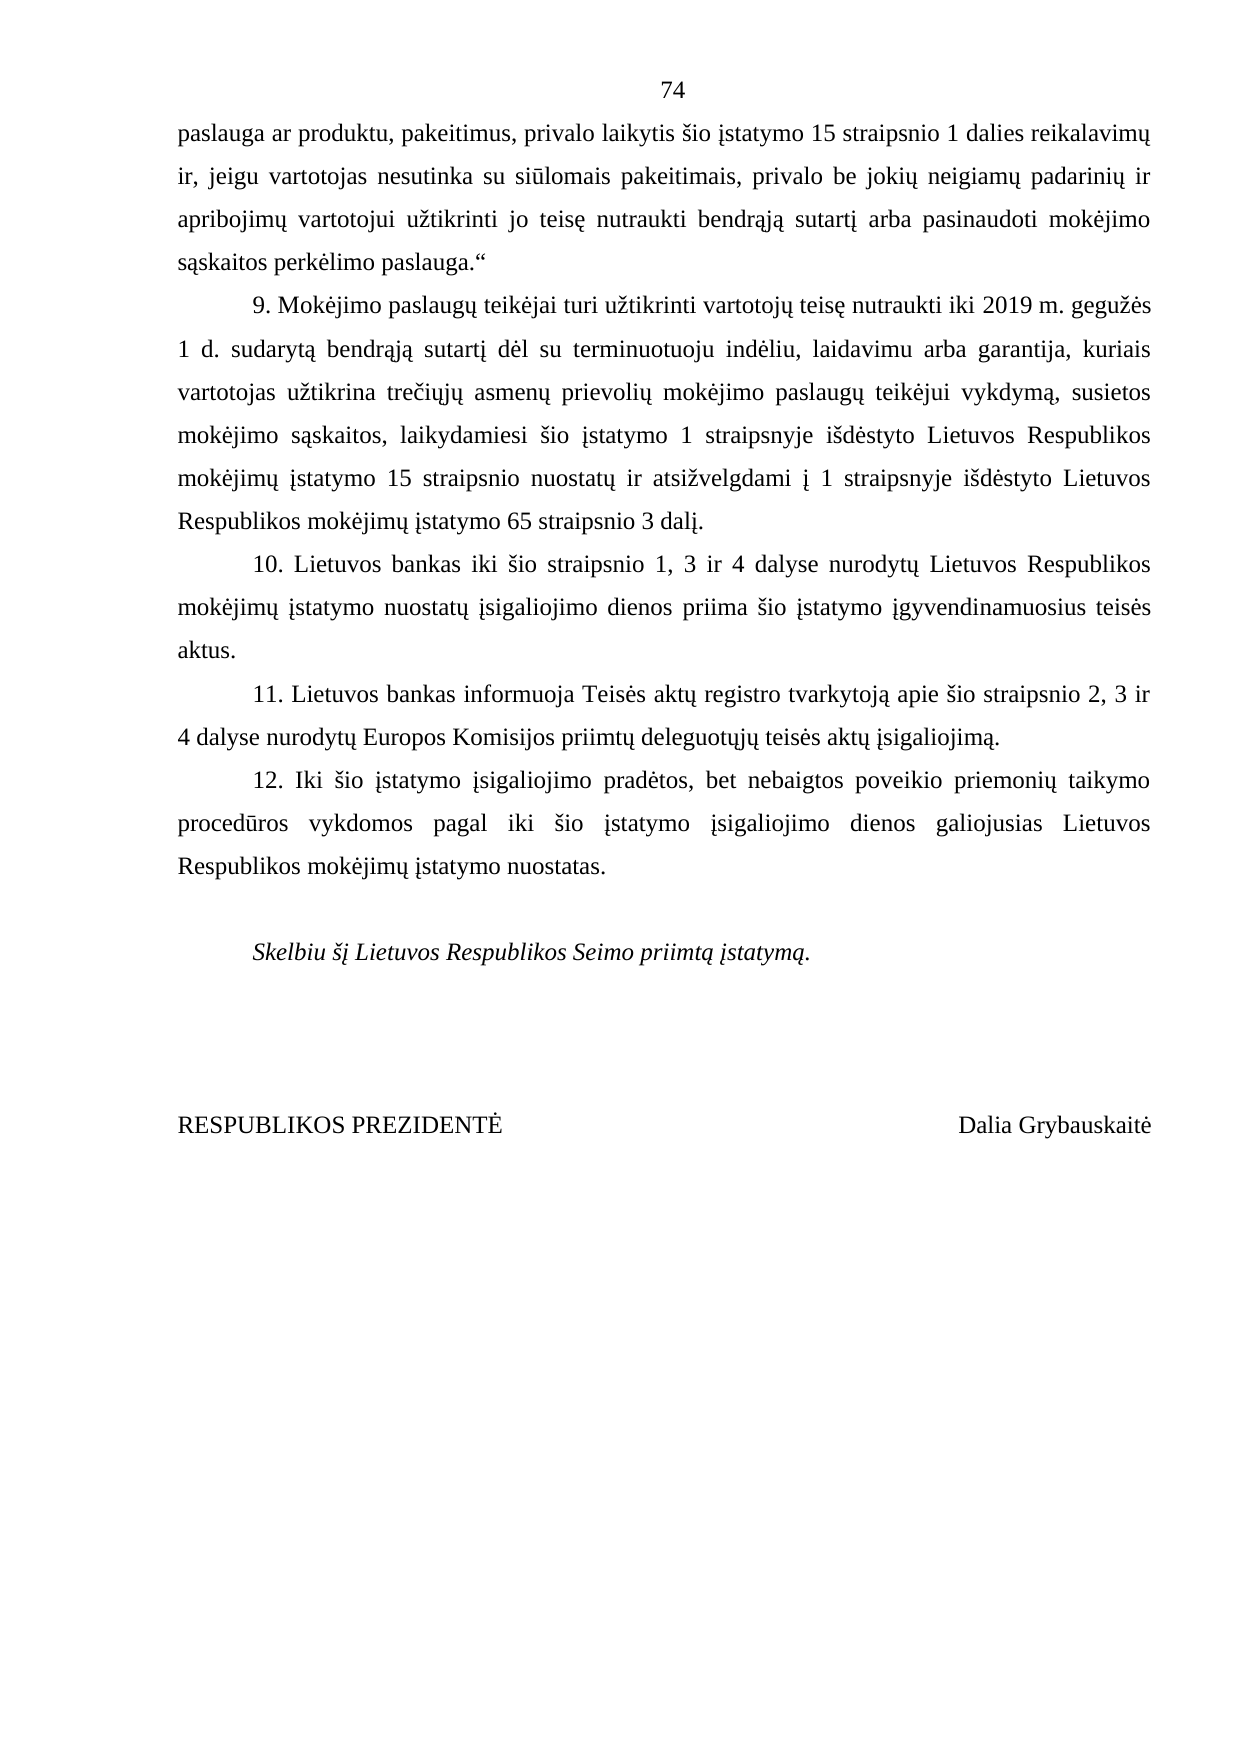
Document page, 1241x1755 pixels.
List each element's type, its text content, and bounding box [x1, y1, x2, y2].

text Skelbiu šį Lietuvos Respublikos Seimo priimtą įstatymą. [177, 937, 1152, 966]
text 10. Lietuvos bankas iki šio straipsnio 1, 3 ir 4 dalyse nurodytų Lietuvos Respublikos mokėjimų įstatymo nuostatų įsigaliojimo dienos priima šio įstatymo įgyvendinamuosius teisės aktus. [177, 549, 1152, 664]
text Respublikos Prezidentė Dalia Grybauskaitė [177, 1110, 1152, 1139]
text 12. Iki šio įstatymo įsigaliojimo pradėtos, bet nebaigtos poveikio priemonių taikymo procedūros vykdomos pagal iki šio įstatymo įsigaliojimo dienos galiojusias Lietuvos Respublikos mokėjimų įstatymo nuostatas. [177, 765, 1152, 880]
text paslauga ar produktu, pakeitimus, privalo laikytis šio įstatymo 15 straipsnio 1 dalies reikalavimų ir, jeigu vartotojas nesutinka su siūlomais pakeitimais, privalo be jokių neigiamų padarinių ir apribojimų vartotojui užtikrinti jo teisę nutraukti bendrąją sutartį arba pasinaudoti mokėjimo sąskaitos perkėlimo paslauga.“ [177, 118, 1152, 276]
text 11. Lietuvos bankas informuoja Teisės aktų registro tvarkytoją apie šio straipsnio 2, 3 ir 4 dalyse nurodytų Europos Komisijos priimtų deleguotųjų teisės aktų įsigaliojimą. [177, 679, 1152, 751]
text 9. Mokėjimo paslaugų teikėjai turi užtikrinti vartotojų teisę nutraukti iki 2019 m. gegužės 1 d. sudarytą bendrąją sutartį dėl su terminuotuoju indėliu, laidavimu arba garantija, kuriais vartotojas užtikrina trečiųjų asmenų prievolių mokėjimo paslaugų teikėjui vykdymą, susietos mokėjimo sąskaitos, laikydamiesi šio įstatymo 1 straipsnyje išdėstyto Lietuvos Respublikos mokėjimų įstatymo 15 straipsnio nuostatų ir atsižvelgdami į 1 straipsnyje išdėstyto Lietuvos Respublikos mokėjimų įstatymo 65 straipsnio 3 dalį. [177, 291, 1152, 535]
